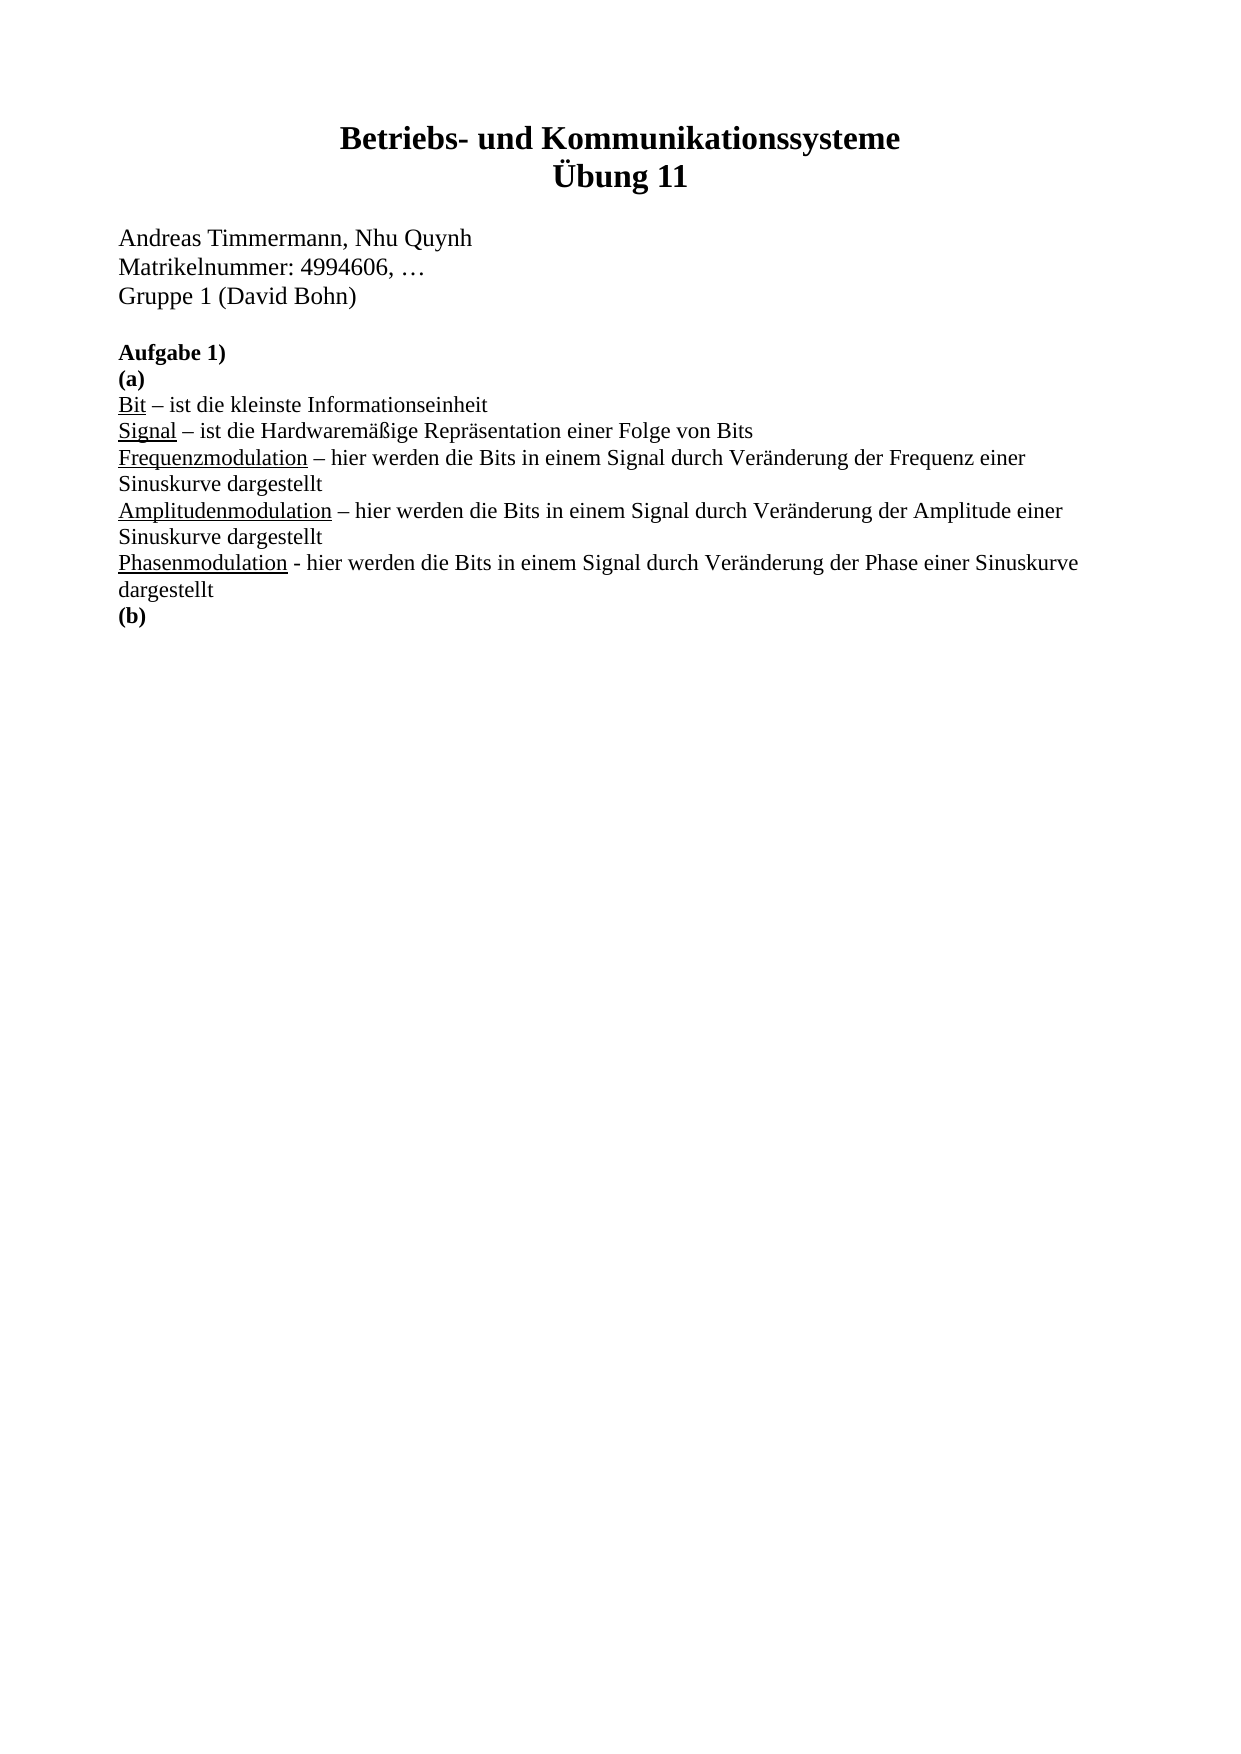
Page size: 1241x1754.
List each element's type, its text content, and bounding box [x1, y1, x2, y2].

text Bit – ist die kleinste Informationseinheit [118, 391, 1122, 418]
text Phasenmodulation - hier werden die Bits in einem Signal durch Veränderung der Phase einer Sinuskurve dargestellt [118, 549, 1122, 602]
text Amplitudenmodulation – hier werden die Bits in einem Signal durch Veränderung der Amplitude einer Sinuskurve dargestellt [118, 497, 1122, 549]
text Betriebs- und Kommunikationssysteme [118, 118, 1122, 156]
text Signal – ist die Hardwaremäßige Repräsentation einer Folge von Bits [118, 418, 1122, 444]
text Andreas Timmermann, Nhu Quynh [118, 223, 1122, 252]
text (b) [118, 602, 1122, 628]
text Frequenzmodulation – hier werden die Bits in einem Signal durch Veränderung der Frequenz einer Sinuskurve dargestellt [118, 444, 1122, 497]
text Aufgabe 1) [118, 338, 1122, 365]
text Gruppe 1 (David Bohn) [118, 281, 1122, 310]
text Matrikelnummer: 4994606, … [118, 252, 1122, 281]
text Übung 11 [118, 156, 1122, 195]
text (a) [118, 365, 1122, 391]
